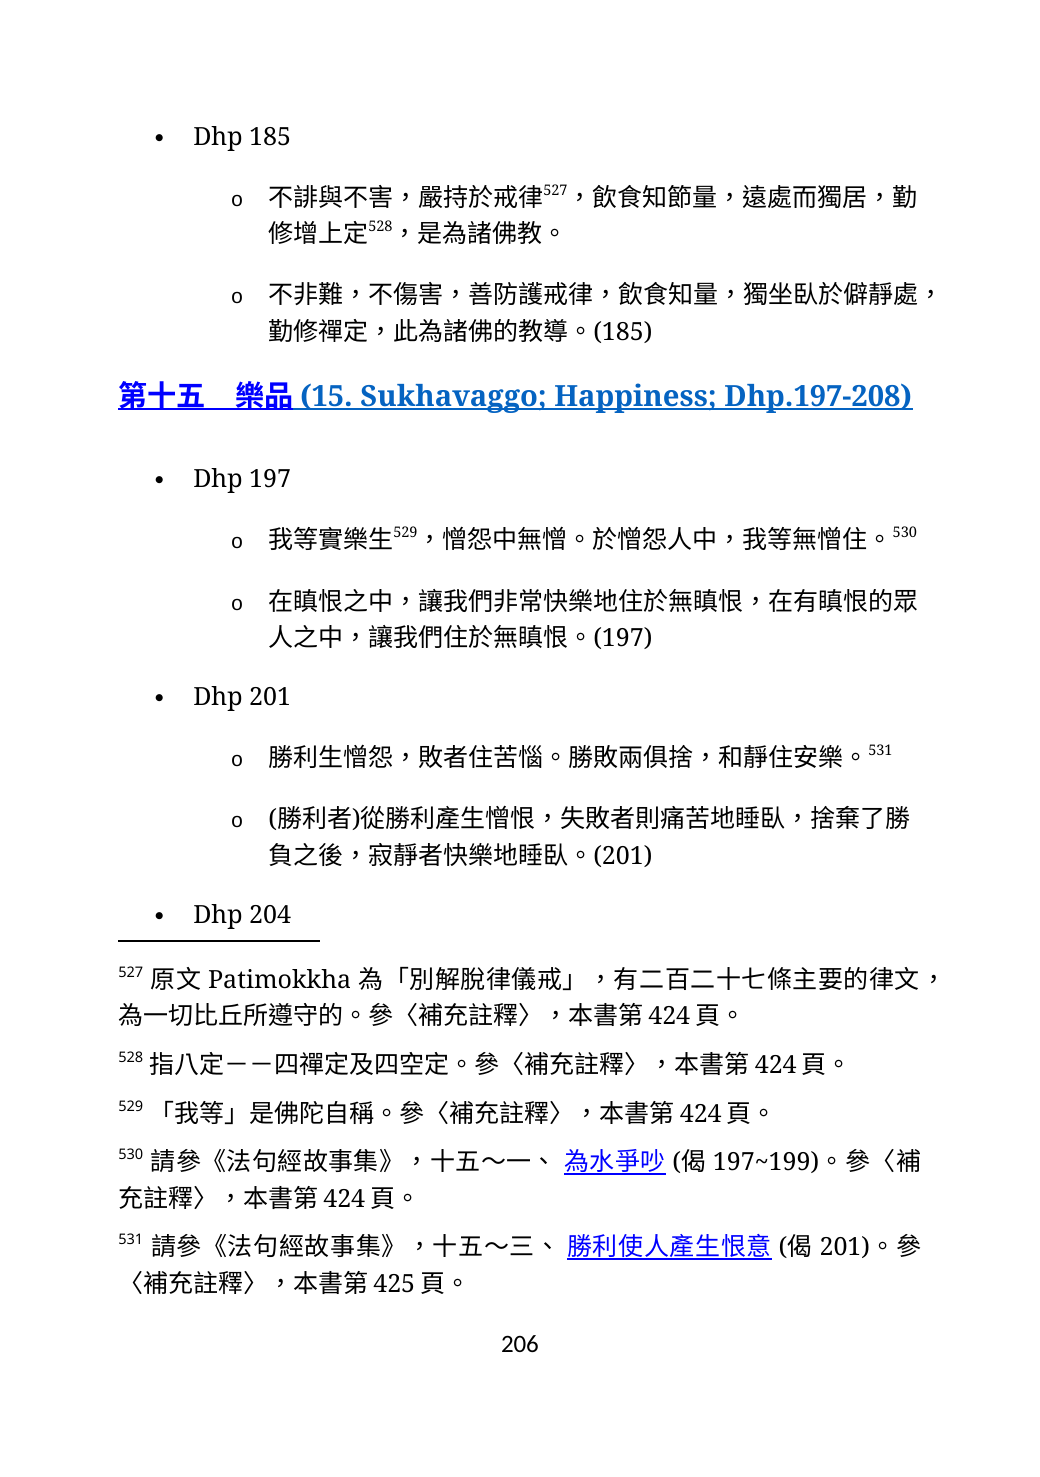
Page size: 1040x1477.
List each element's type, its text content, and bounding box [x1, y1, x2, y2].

list 勝利生憎怨，敗者住苦惱。勝敗兩俱捨，和靜住安樂。 [231, 738, 921, 774]
list 在瞋恨之中，讓我們非常快樂地住於無瞋恨，在有瞋恨的眾人之中，讓我們住於無瞋恨。(197) [231, 581, 921, 653]
list (勝利者)從勝利產生憎恨，失敗者則痛苦地睡臥，捨棄了勝負之後，寂靜者快樂地睡臥。(201) [231, 799, 921, 871]
list 請參《法句經故事集》，十五～一、 為水爭吵 (偈 197~199)。參〈補充註釋〉，本書第424頁。 [118, 1142, 921, 1214]
list 請參《法句經故事集》，十五～三、 勝利使人產生恨意 (偈 201)。參〈補充註釋〉，本書第425頁。 [118, 1227, 921, 1299]
list 「我等」是佛陀自稱。參〈補充註釋〉，本書第424頁。 [118, 1093, 921, 1129]
list 我等實樂生，憎怨中無憎。於憎怨人中，我等無憎住。 [231, 520, 921, 556]
list Dhp 204 [156, 896, 921, 930]
list 原文 Patimokkha 為「別解脫律儀戒」，有二百二十七條主要的律文，為一切比丘所遵守的。參〈補充註釋〉，本書第424頁。 [118, 959, 921, 1032]
list 不誹與不害，嚴持於戒律，飲食知節量，遠處而獨居，勤修增上定，是為諸佛教。 [231, 177, 921, 250]
list 指八定－－四禪定及四空定。參〈補充註釋〉，本書第424頁。 [118, 1044, 921, 1081]
list Dhp 185 [156, 118, 921, 152]
subtitle 第十五 樂品 (15. Sukhavaggo; Happiness; Dhp.197-208) [118, 372, 921, 414]
list 不非難，不傷害，善防護戒律，飲食知量，獨坐臥於僻靜處，勤修禪定，此為諸佛的教導。(185) [231, 275, 921, 347]
list Dhp 201 [156, 678, 921, 713]
list Dhp 197 [156, 461, 921, 495]
